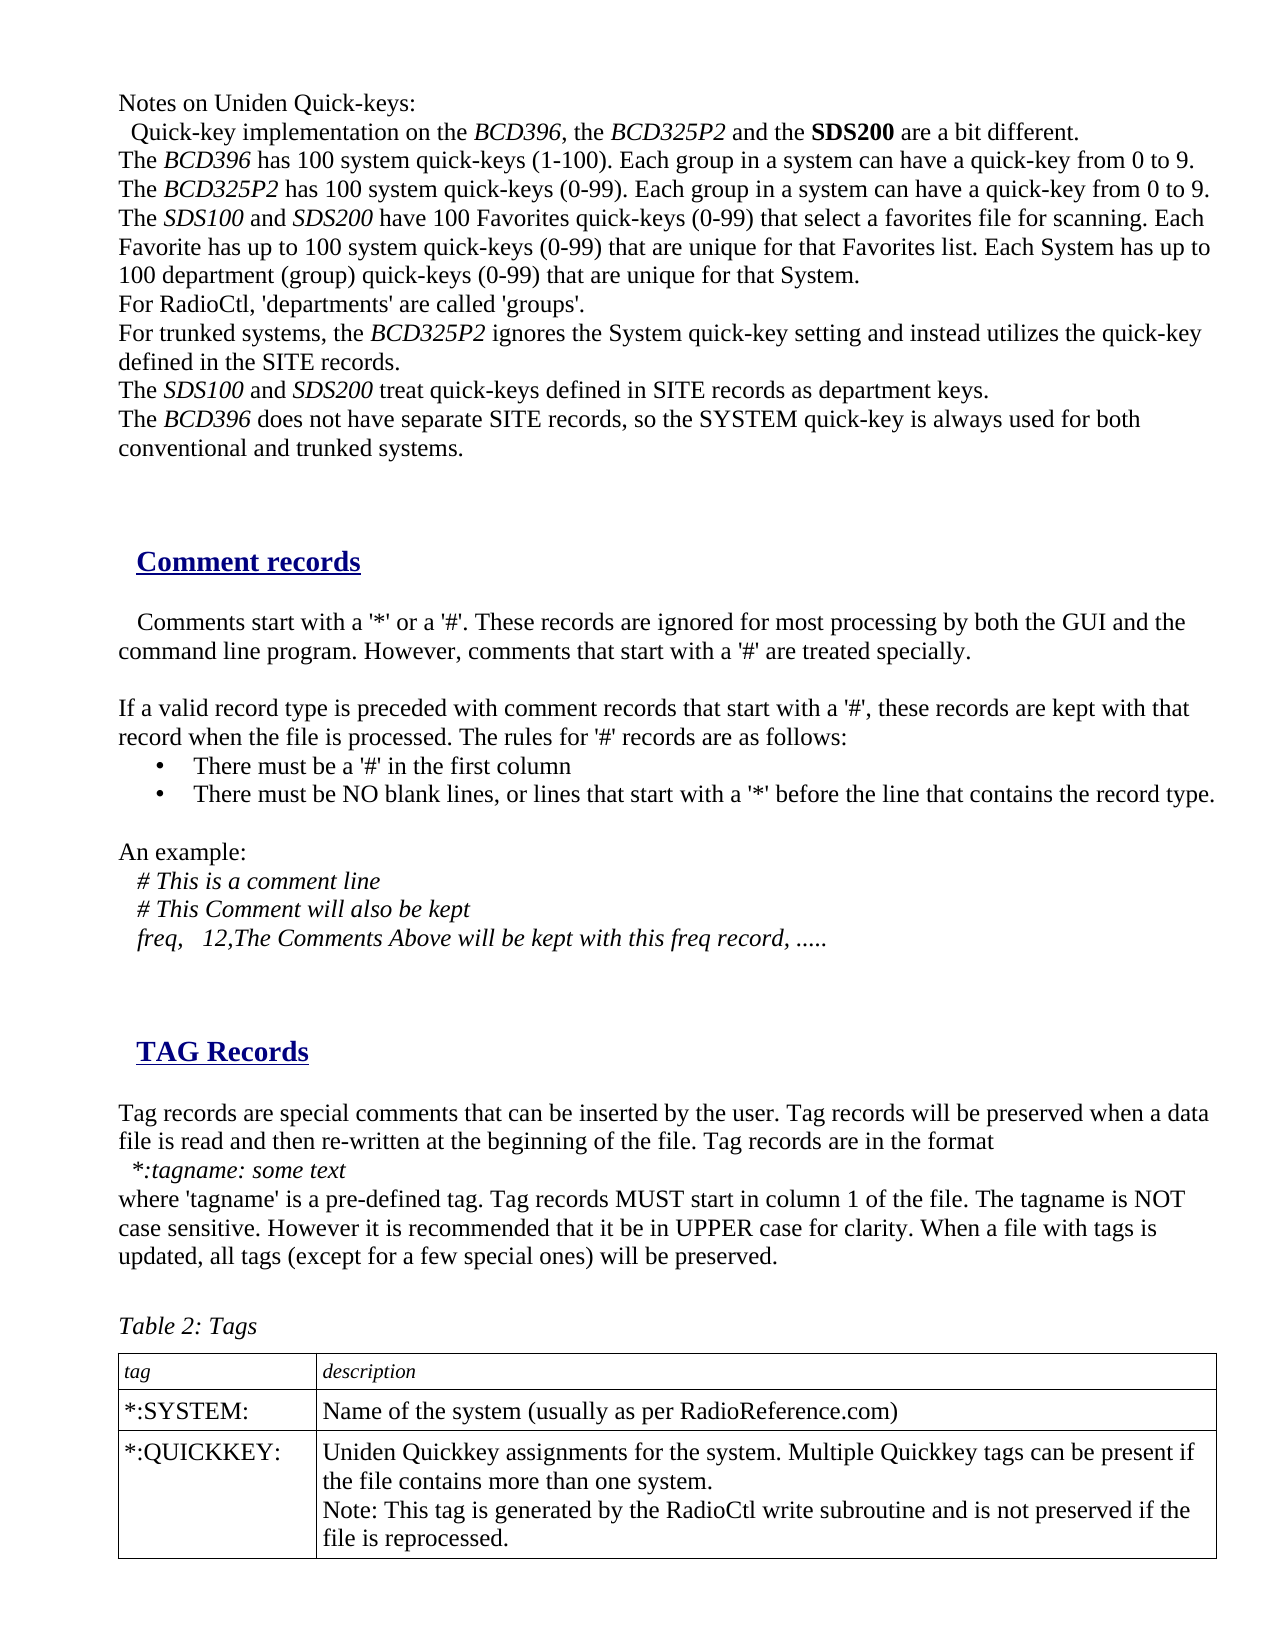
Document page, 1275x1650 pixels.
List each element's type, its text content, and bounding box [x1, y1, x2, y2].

text Table 2: Tags [118, 1311, 1216, 1340]
table_cell *:SYSTEM: [119, 1390, 316, 1430]
text freq, 12,The Comments Above will be kept with this freq record, ..... [118, 923, 1216, 952]
table_cell *:QUICKKEY: [119, 1431, 316, 1558]
subtitle Comment records [136, 544, 1216, 578]
table_cell Name of the system (usually as per RadioReference.com) [317, 1390, 1216, 1430]
text Comments start with a '*' or a '#'. These records are ignored for most processing by both the GUI and the command line program. However, comments that start with a '#' are treated specially. [118, 607, 1216, 664]
text For trunked systems, the BCD325P2 ignores the System quick-key setting and instead utilizes the quick-key defined in the SITE records. The SDS100 and SDS200 treat quick-keys defined in SITE records as department keys. The BCD396 does not have separate SITE records, so the SYSTEM quick-key is always used for both conventional and trunked systems. [118, 318, 1216, 462]
text Tag records are special comments that can be inserted by the user. Tag records will be preserved when a data file is read and then re-written at the beginning of the file. Tag records are in the format *:tagname: some text where 'tagname' is a pre-defined tag. Tag records MUST start in column 1 of the file. The tagname is NOT case sensitive. However it is recommended that it be in UPPER case for clarity. When a file with tags is updated, all tags (except for a few special ones) will be preserved. [118, 1098, 1216, 1270]
text Notes on Uniden Quick-keys: [118, 88, 1216, 117]
text # This Comment will also be kept [118, 894, 1216, 923]
text # This is a comment line [118, 866, 1216, 894]
table_header tag [119, 1354, 316, 1389]
subtitle TAG Records [136, 1034, 1216, 1068]
table_cell Uniden Quickkey assignments for the system. Multiple Quickkey tags can be present if the file contains more than one system. Note: This tag is generated by the RadioCtl write subroutine and is not preserved if the file is reprocessed. [317, 1431, 1216, 1558]
text If a valid record type is preceded with comment records that start with a '#', these records are kept with that record when the file is processed. The rules for '#' records are as follows: [118, 693, 1216, 751]
table_header description [317, 1354, 1216, 1389]
text An example: [118, 837, 1216, 866]
list There must be NO blank lines, or lines that start with a '*' before the line that contains the record type. [156, 779, 1216, 808]
text Quick-key implementation on the BCD396, the BCD325P2 and the SDS200 are a bit different. The BCD396 has 100 system quick-keys (1-100). Each group in a system can have a quick-key from 0 to 9. The BCD325P2 has 100 system quick-keys (0-99). Each group in a system can have a quick-key from 0 to 9. The SDS100 and SDS200 have 100 Favorites quick-keys (0-99) that select a favorites file for scanning. Each Favorite has up to 100 system quick-keys (0-99) that are unique for that Favorites list. Each System has up to 100 department (group) quick-keys (0-99) that are unique for that System. For RadioCtl, 'departments' are called 'groups'. [118, 117, 1216, 318]
list There must be a '#' in the first column [156, 751, 1216, 779]
